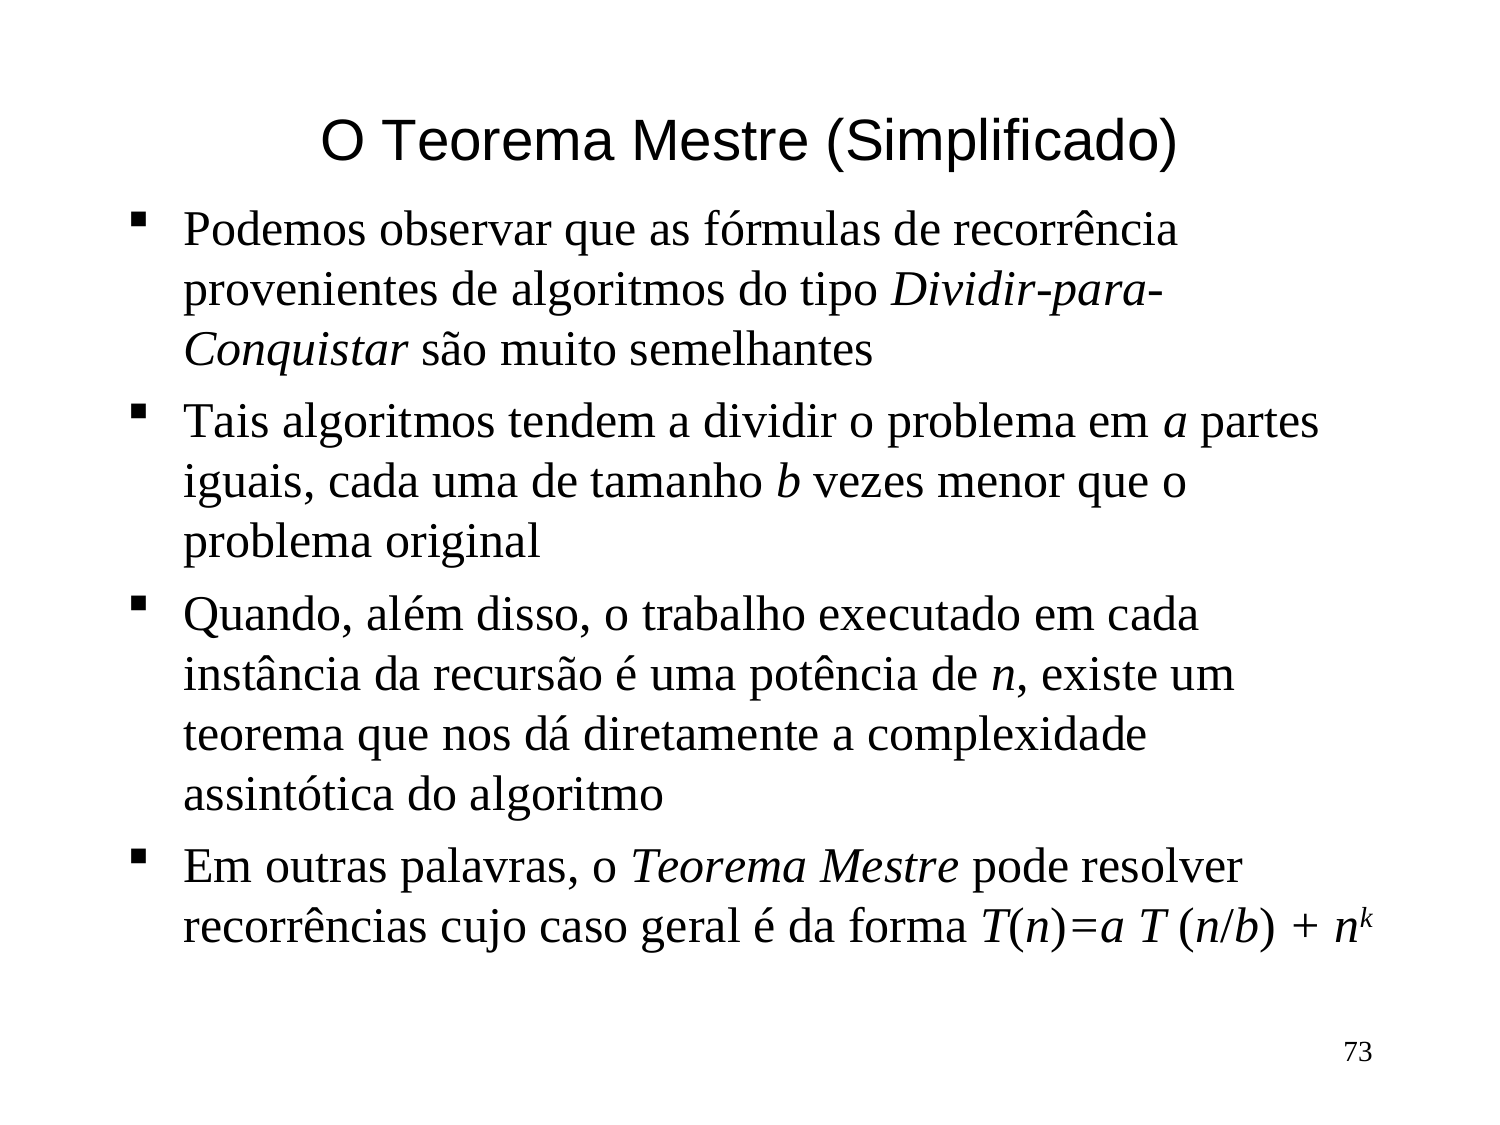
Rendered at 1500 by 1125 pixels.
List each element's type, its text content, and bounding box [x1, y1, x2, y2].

title O Teorema Mestre (Simplificado) [112, 99, 1388, 175]
list Podemos observar que as fórmulas de recorrência provenientes de algoritmos do tipo Dividir-para-Conquistar são muito semelhantes Tais algoritmos tendem a dividir o problema em a partes iguais, cada uma de tamanho b vezes menor que o problema original Quando, além disso, o trabalho executado em cada instância da recursão é uma potência de n, existe um teorema que nos dá diretamente a complexidade assintótica do algoritmo Em outras palavras, o Teorema Mestre pode resolver recorrências cujo caso geral é da forma T(n)=a T (n/b) + nk [112, 187, 1388, 1038]
